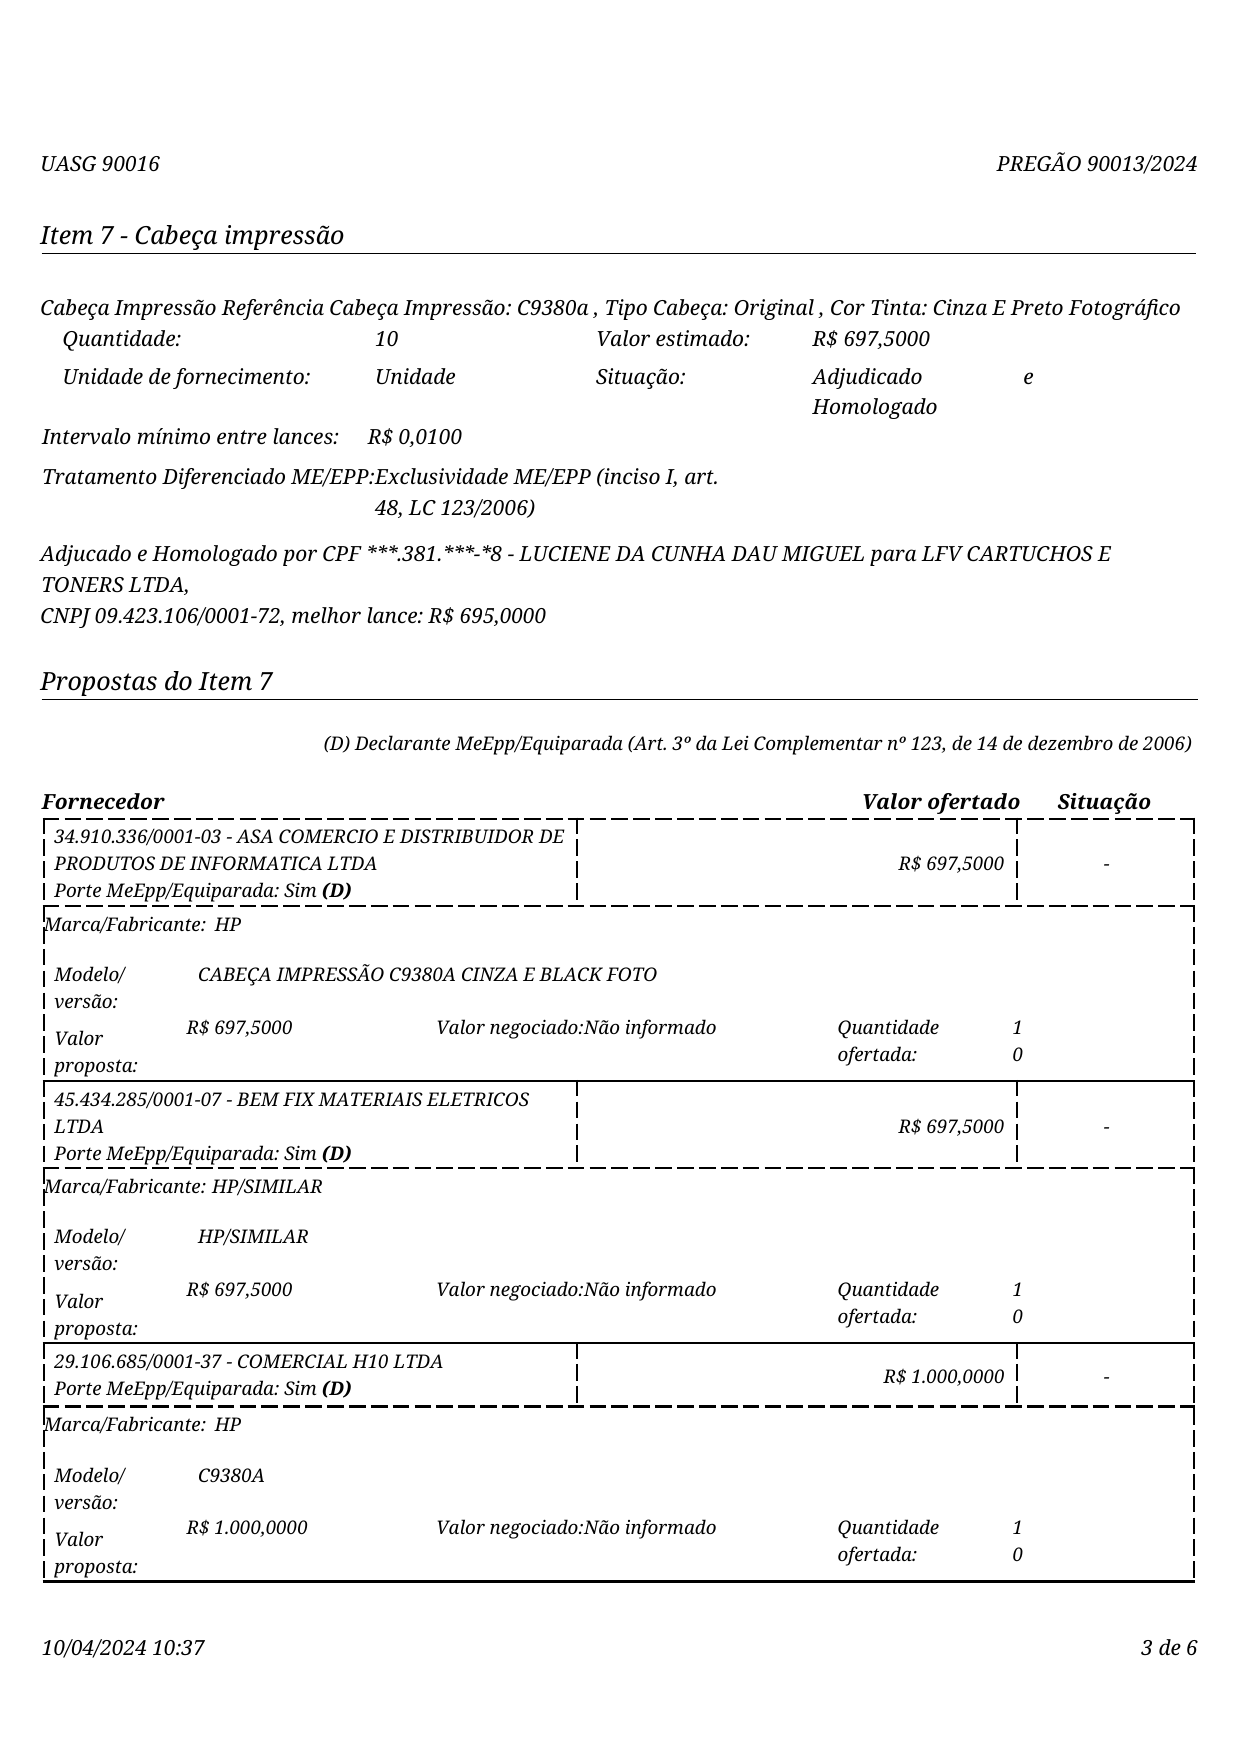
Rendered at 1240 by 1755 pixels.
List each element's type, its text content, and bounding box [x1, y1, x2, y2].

table_cell Quantidade ofertada: [838, 1508, 1002, 1580]
table_cell Modelo/versão: Valor proposta: [44, 1458, 186, 1580]
table_cell [1017, 1344, 1031, 1405]
table_cell [1031, 1270, 1194, 1342]
table_cell Quantidade ofertada: [838, 1008, 1002, 1080]
table_cell Marca/Fabricante: HP/SIMILAR [44, 1167, 837, 1219]
table_cell [838, 1458, 1031, 1508]
table_cell [1031, 905, 1194, 957]
table_header 34.910.336/0001-03 - ASA COMERCIO E DISTRIBUIDOR DE PRODUTOS DE INFORMATICA LTDA Porte MeEpp/Equiparada: Sim (D) [44, 818, 577, 905]
text Cabeça Impressão Referência Cabeça Impressão: C9380a , Tipo Cabeça: Original , Cor Tinta: Cinza E Preto Fotográfico [40, 293, 1200, 321]
text (D) Declarante MeEpp/Equiparada (Art. 3º da Lei Complementar nº 123, de 14 de dezembro de 2006) [42, 730, 1194, 756]
table_cell 45.434.285/0001-07 - BEM FIX MATERIAIS ELETRICOS LTDA Porte MeEpp/Equiparada: Sim (D) [44, 1082, 577, 1167]
text Intervalo mínimo entre lances: R$ 0,0100 [42, 422, 1200, 450]
text CNPJ 09.423.106/0001-72, melhor lance: R$ 695,0000 [40, 601, 1200, 630]
table_cell HP/SIMILAR [186, 1220, 837, 1270]
table_cell R$ 1.000,0000 Valor negociado: Não informado [186, 1508, 837, 1580]
table_cell 10 [1002, 1270, 1031, 1342]
table_cell Marca/Fabricante: HP [44, 905, 837, 957]
table_cell R$ 697,5000 Valor negociado: Não informado [186, 1008, 837, 1080]
table_cell R$ 1.000,0000 [838, 1344, 1017, 1405]
table_cell [1031, 1508, 1194, 1580]
table_cell [838, 957, 1031, 1008]
table_cell - [1031, 1082, 1194, 1167]
table_cell [1017, 1082, 1031, 1167]
table_cell [1031, 1008, 1194, 1080]
table_cell [577, 1082, 837, 1167]
text Adjucado e Homologado por CPF ***.381.***-*8 - LUCIENE DA CUNHA DAU MIGUEL para LFV CARTUCHOS E TONERS LTDA, [40, 539, 1200, 598]
table_header Quantidade: Unidade de fornecimento: [63, 324, 375, 422]
table_cell [838, 1405, 1031, 1458]
table_cell [577, 1344, 837, 1405]
table_cell [838, 1167, 1031, 1219]
table_header 10 Unidade [375, 324, 596, 422]
table_cell [1031, 1405, 1194, 1458]
table_cell R$ 697,5000 [838, 1082, 1017, 1167]
table_cell R$ 697,5000 Valor negociado: Não informado [186, 1270, 837, 1342]
table_header Valor estimado: Situação: [596, 324, 812, 422]
table_cell Modelo/versão: Valor proposta: [44, 957, 186, 1080]
table_cell 10 [1002, 1008, 1031, 1080]
table_cell [838, 905, 1031, 957]
table_header R$ 697,5000 [838, 818, 1017, 905]
table_cell [838, 1220, 1031, 1270]
table_cell Quantidade ofertada: [838, 1270, 1002, 1342]
table_cell [1031, 957, 1194, 1008]
text Fornecedor Valor ofertado Situação [42, 787, 1200, 816]
text Tratamento Diferenciado ME/EPP: Exclusividade ME/EPP (inciso I, art. [42, 462, 1200, 490]
text 48, LC 123/2006) [375, 493, 1200, 521]
table_cell - [1031, 1344, 1194, 1405]
table_cell [1031, 1458, 1194, 1508]
text Item 7 - Cabeça impressão [40, 218, 1200, 252]
table_cell [1031, 1220, 1194, 1270]
table_cell Modelo/versão: Valor proposta: [44, 1220, 186, 1342]
table_cell 10 [1002, 1508, 1031, 1580]
text Propostas do Item 7 [40, 664, 1200, 698]
table_header [1017, 818, 1031, 905]
table_header [577, 818, 837, 905]
table_cell Marca/Fabricante: HP [44, 1405, 837, 1458]
table_header R$ 697,5000 Adjudicado e Homologado [813, 324, 1036, 422]
table_cell [1031, 1167, 1194, 1219]
table_cell C9380A [186, 1458, 837, 1508]
table_cell 29.106.685/0001-37 - COMERCIAL H10 LTDA Porte MeEpp/Equiparada: Sim (D) [44, 1344, 577, 1405]
table_cell CABEÇA IMPRESSÃO C9380A CINZA E BLACK FOTO [186, 957, 837, 1008]
text UASG 90016 PREGÃO 90013/2024 [40, 149, 1200, 178]
table_header - [1031, 818, 1194, 905]
